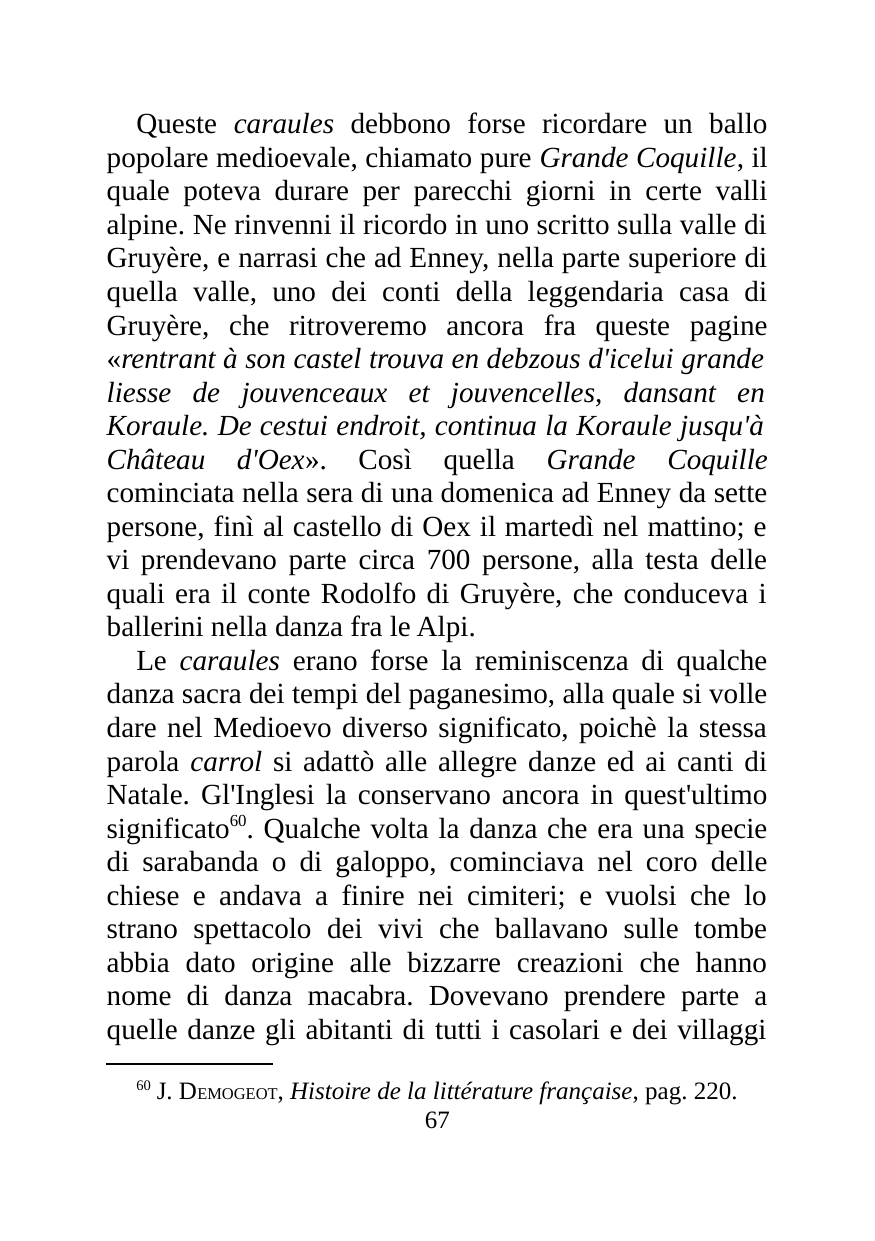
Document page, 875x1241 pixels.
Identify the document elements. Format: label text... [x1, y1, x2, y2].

text Queste caraules debbono forse ricordare un ballo popolare medioevale, chiamato pure Grande Coquille, il quale poteva durare per parecchi giorni in certe valli alpine. Ne rinvenni il ricordo in uno scritto sulla valle di Gruyère, e narrasi che ad Enney, nella parte superiore di quella valle, uno dei conti della leggendaria casa di Gruyère, che ritroveremo ancora fra queste pagine «rentrant à son castel trouva en debzous d'icelui grande liesse de jouvenceaux et jouvencelles, dansant en Koraule. De cestui endroit, continua la Koraule jusqu'à Château d'Oex». Così quella Grande Coquille cominciata nella sera di una domenica ad Enney da sette persone, finì al castello di Oex il martedì nel mattino; e vi prendevano parte circa 700 persone, alla testa delle quali era il conte Rodolfo di Gruyère, che conduceva i ballerini nella danza fra le Alpi. [106, 106, 768, 643]
text Le caraules erano forse la reminiscenza di qualche danza sacra dei tempi del paganesimo, alla quale si volle dare nel Medioevo diverso significato, poichè la stessa parola carrol si adattò alle allegre danze ed ai canti di Natale. Gl'Inglesi la conservano ancora in quest'ultimo significato. Qualche volta la danza che era una specie di sarabanda o di galoppo, cominciava nel coro delle chiese e andava a finire nei cimiteri; e vuolsi che lo strano spettacolo dei vivi che ballavano sulle tombe abbia dato origine alle bizzarre creazioni che hanno nome di danza macabra. Dovevano prendere parte a quelle danze gli abitanti di tutti i casolari e dei villaggi [106, 643, 768, 1046]
text J. Demogeot, Histoire de la littérature française, pag. 220. [106, 1076, 768, 1105]
